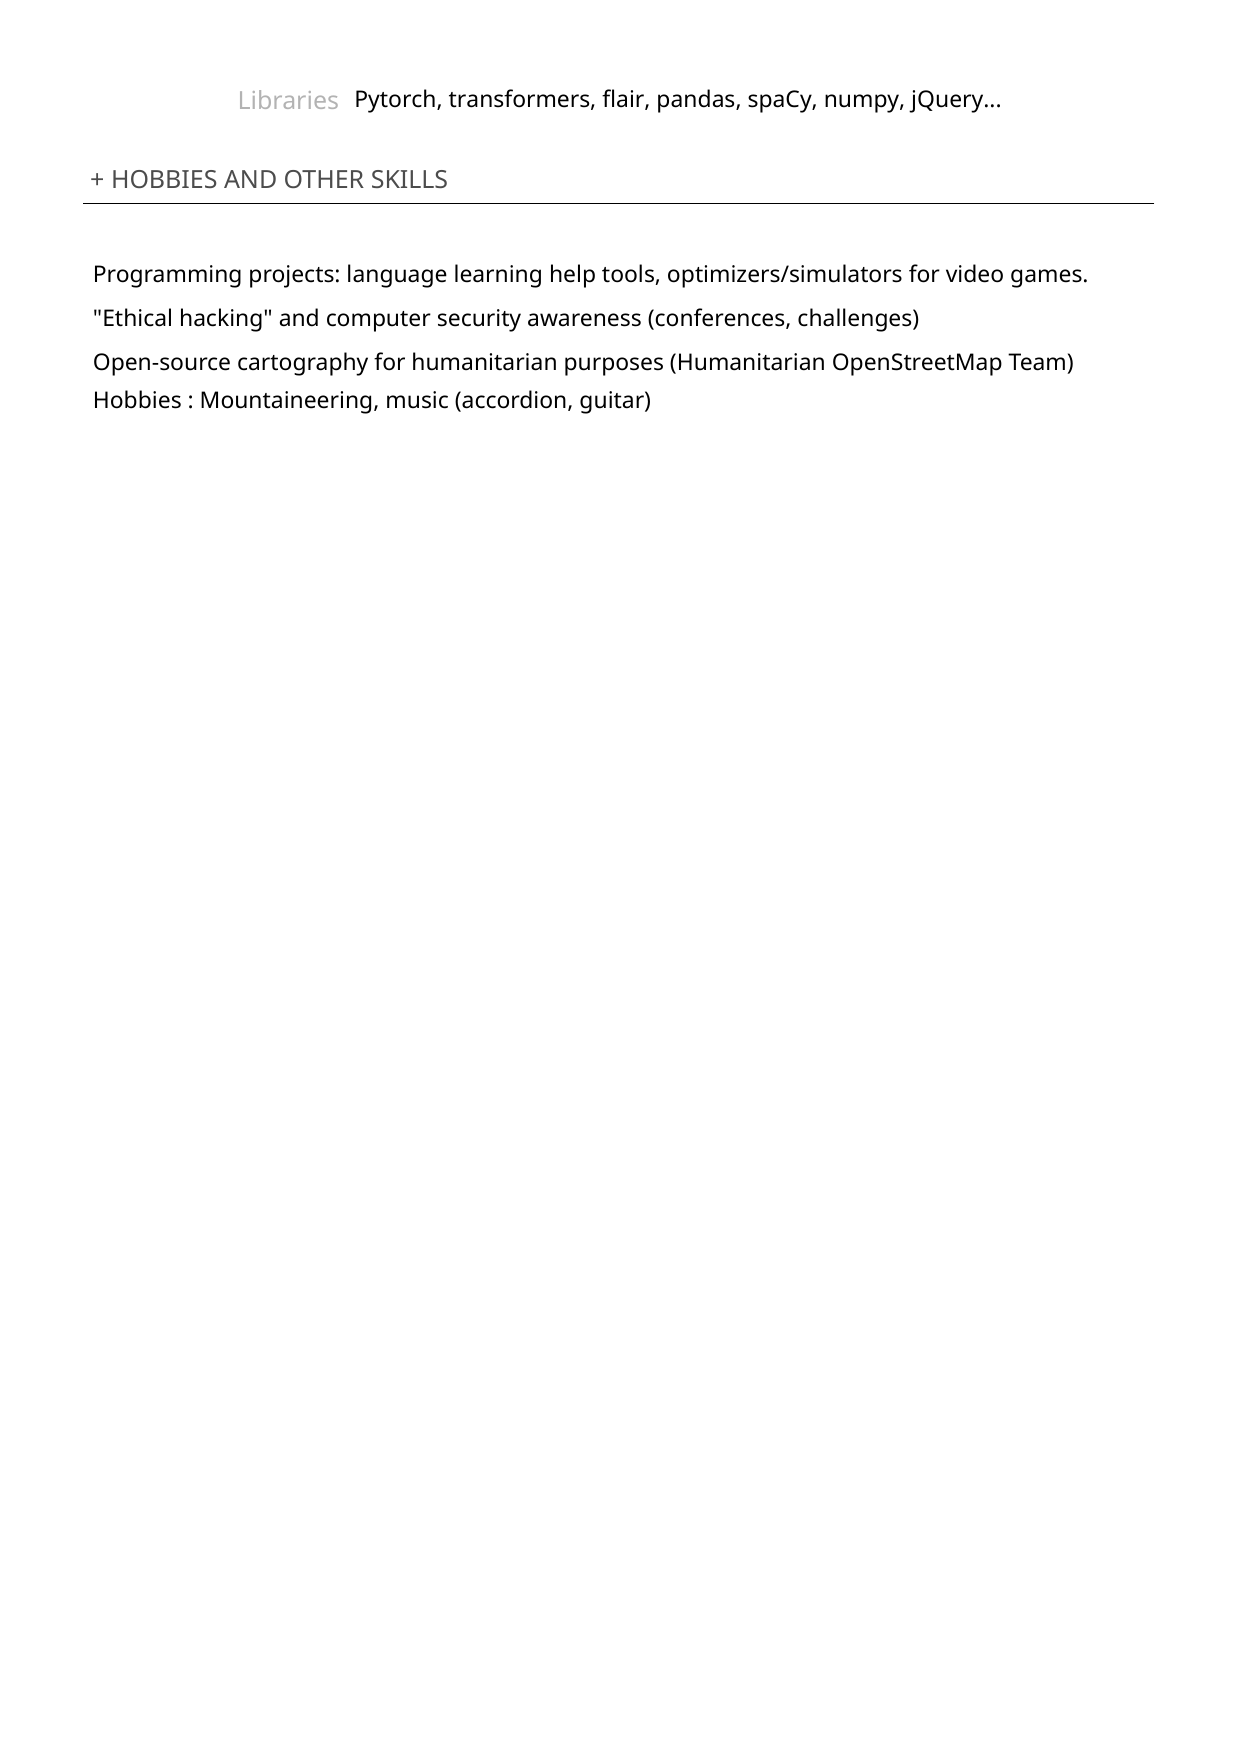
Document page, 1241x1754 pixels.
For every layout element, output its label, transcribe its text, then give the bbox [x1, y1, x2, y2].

table_cell [75, 210, 1162, 245]
table_cell Pytorch, transformers, flair, pandas, spaCy, numpy, jQuery... [347, 75, 1162, 146]
table_cell + HOBBIES AND OTHER SKILLS [75, 146, 1162, 210]
table_cell Programming projects: language learning help tools, optimizers/simulators for video games. "Ethical hacking" and computer security awareness (conferences, challenges) Open-source cartography for humanitarian purposes (Humanitarian OpenStreetMap Team) Hobbies : Mountaineering, music (accordion, guitar) [75, 245, 1162, 425]
table_cell Libraries [75, 75, 347, 146]
